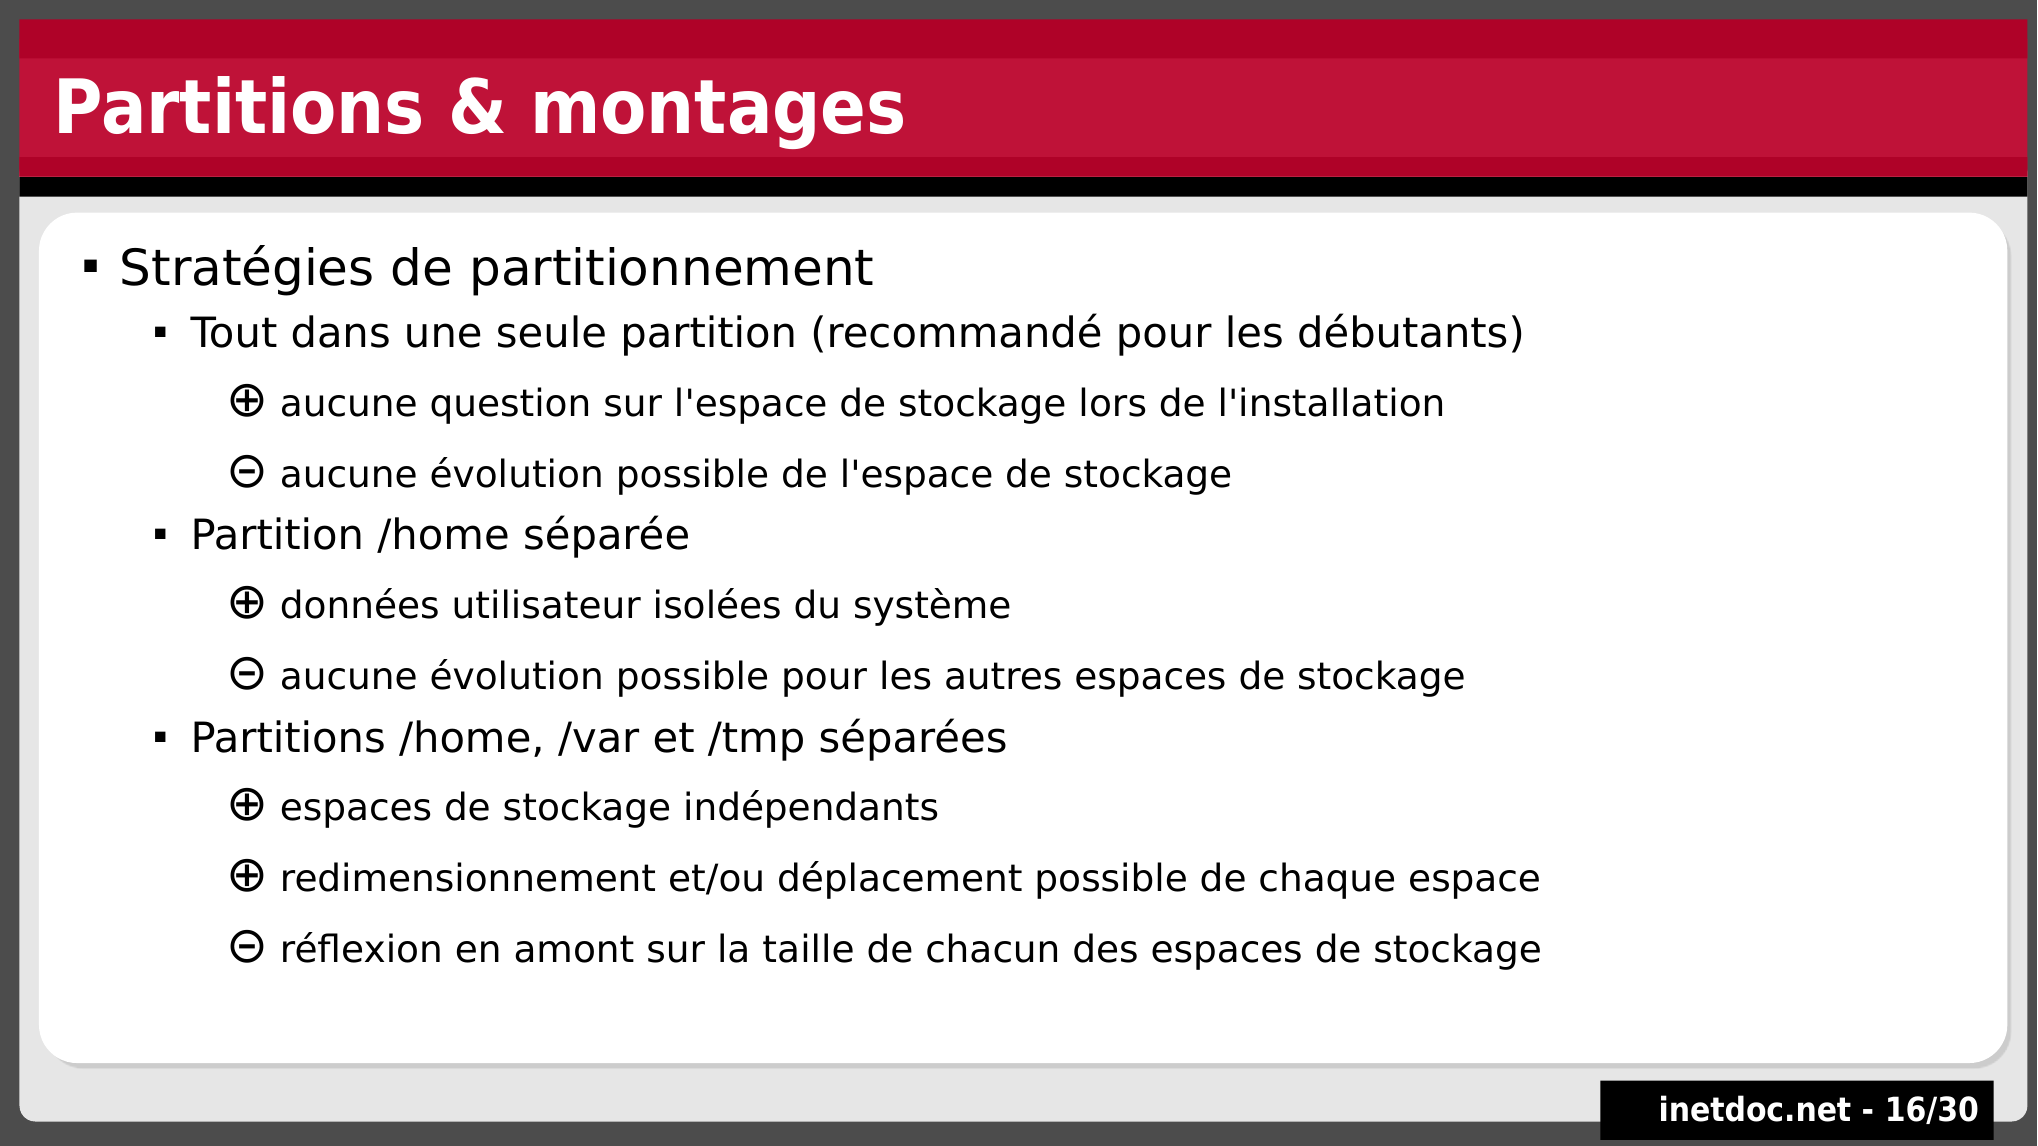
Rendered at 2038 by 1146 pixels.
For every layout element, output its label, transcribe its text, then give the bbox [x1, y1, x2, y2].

text_box inetdoc.net - <numéro>/30 [1600, 1080, 1994, 1140]
text_box [19, 19, 2028, 59]
text_box Stratégies de partitionnement Tout dans une seule partition (recommandé pour les débutants) ⊕ aucune question sur l'espace de stockage lors de l'installation ⊝ aucune évolution possible de l'espace de stockage Partition /home séparée ⊕ données utilisateur isolées du système ⊝ aucune évolution possible pour les autres espaces de stockage Partitions /home, /var et /tmp séparées ⊕ espaces de stockage indépendants ⊕ redimensionnement et/ou déplacement possible de chaque espace ⊝ réflexion en amont sur la taille de chacun des espaces de stockage [38, 212, 2008, 1064]
text_box [19, 157, 2028, 1122]
text_box Partitions & montages [19, 59, 2028, 157]
